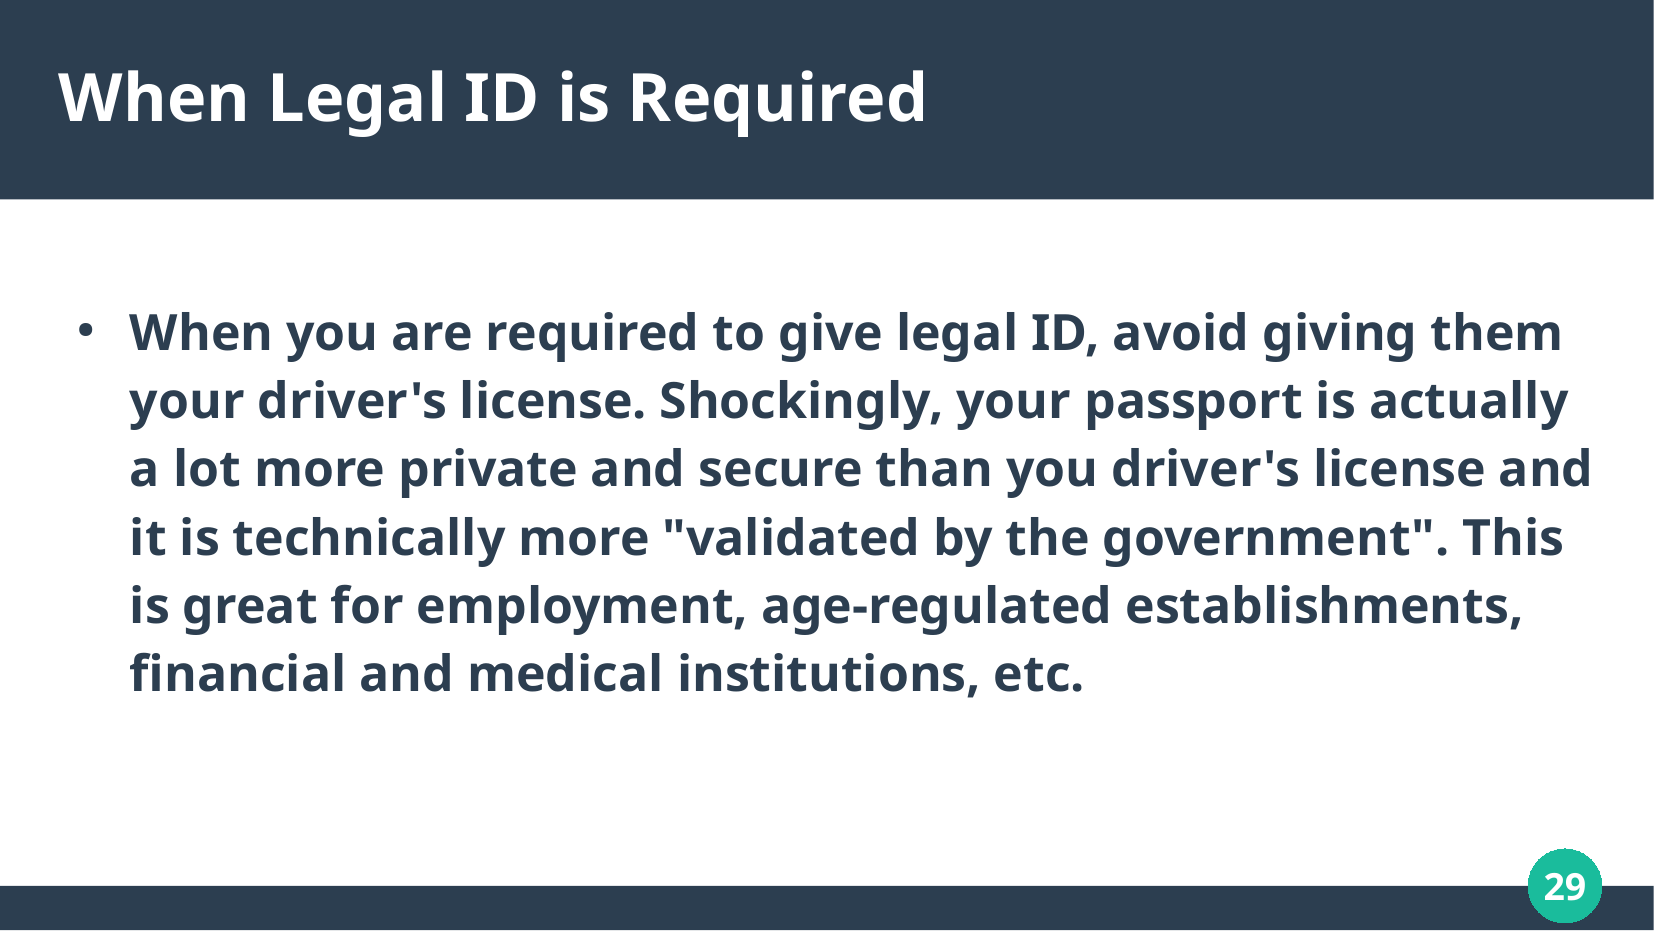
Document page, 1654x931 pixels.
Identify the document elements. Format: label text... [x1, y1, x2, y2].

title When Legal ID is Required [59, 37, 1595, 155]
list When you are required to give legal ID, avoid giving them your driver's license. Shockingly, your passport is actually a lot more private and secure than you driver's license and it is technically more "validated by the government". This is great for employment, age-regulated establishments, financial and medical institutions, etc. [59, 243, 1595, 864]
